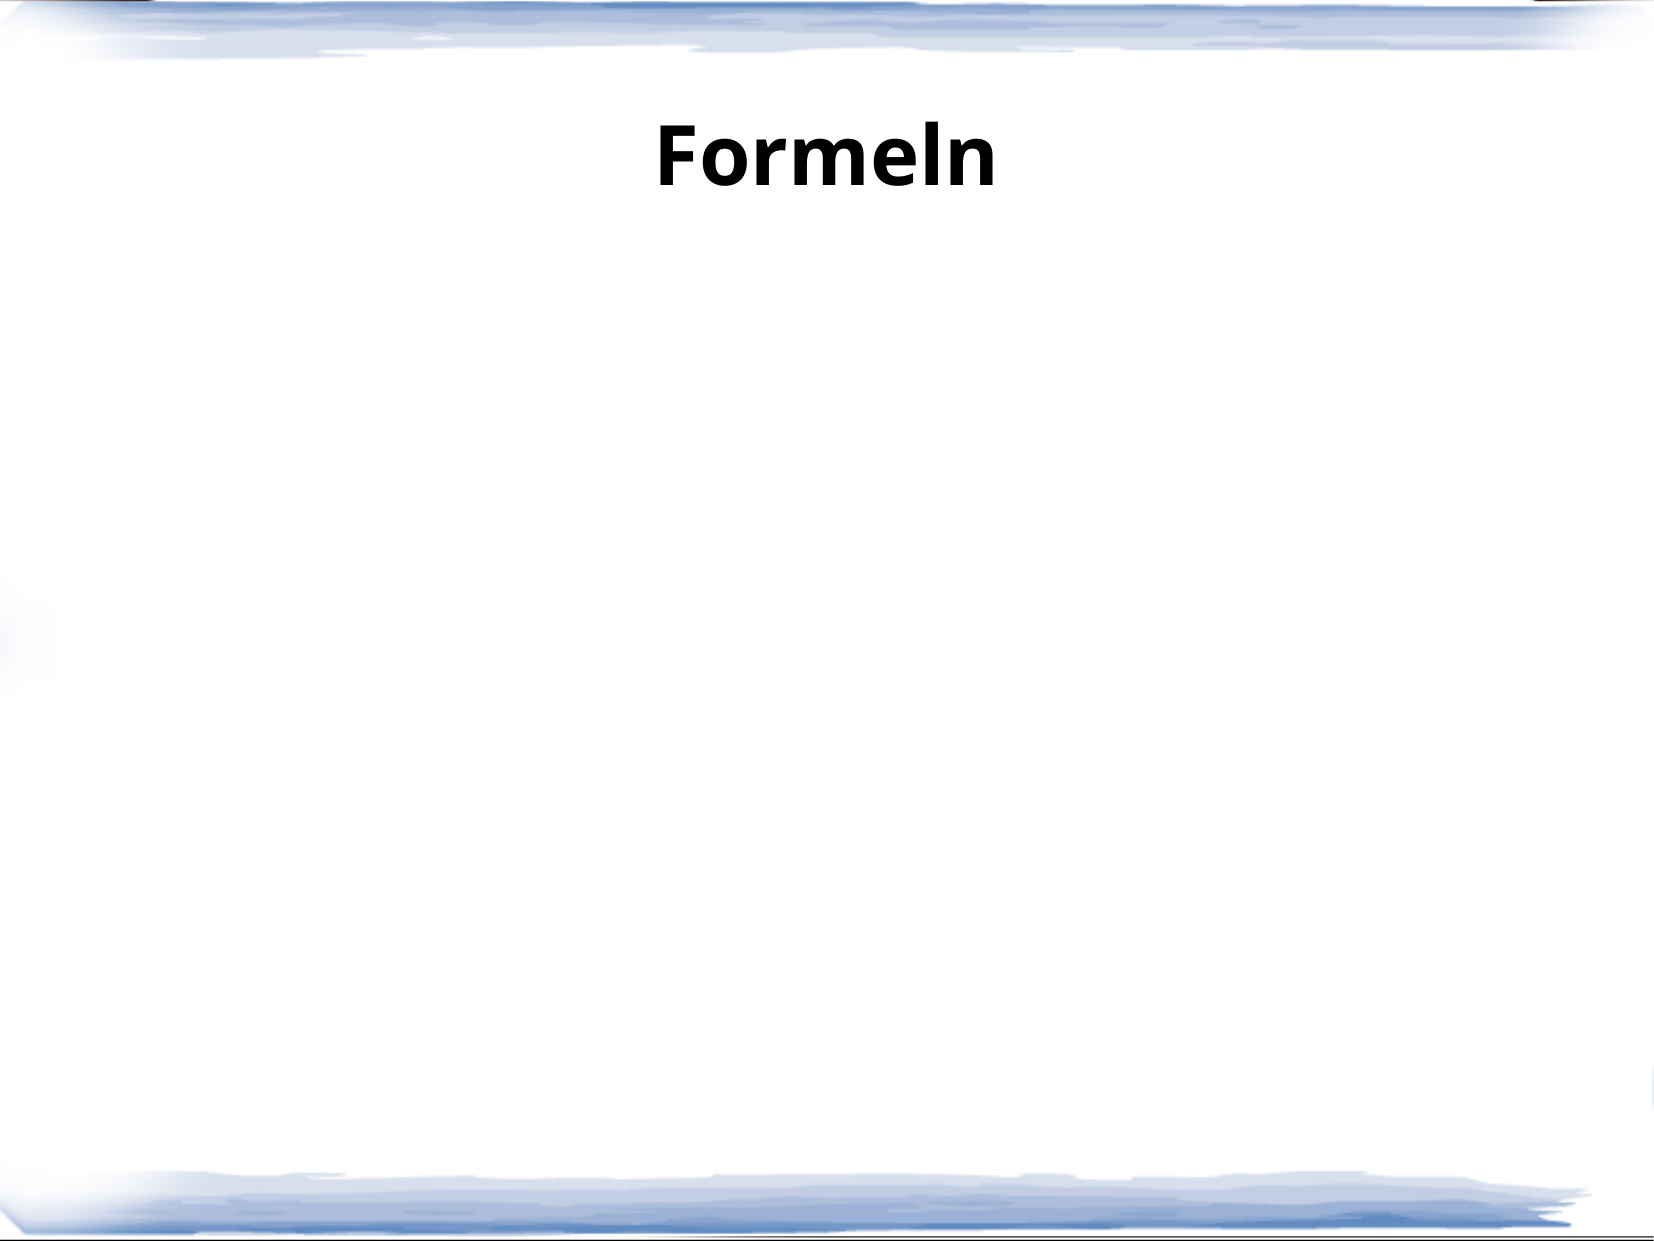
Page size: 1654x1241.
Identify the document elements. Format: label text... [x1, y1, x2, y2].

title Formeln [82, 49, 1571, 257]
picture [0, 0, 1654, 1241]
